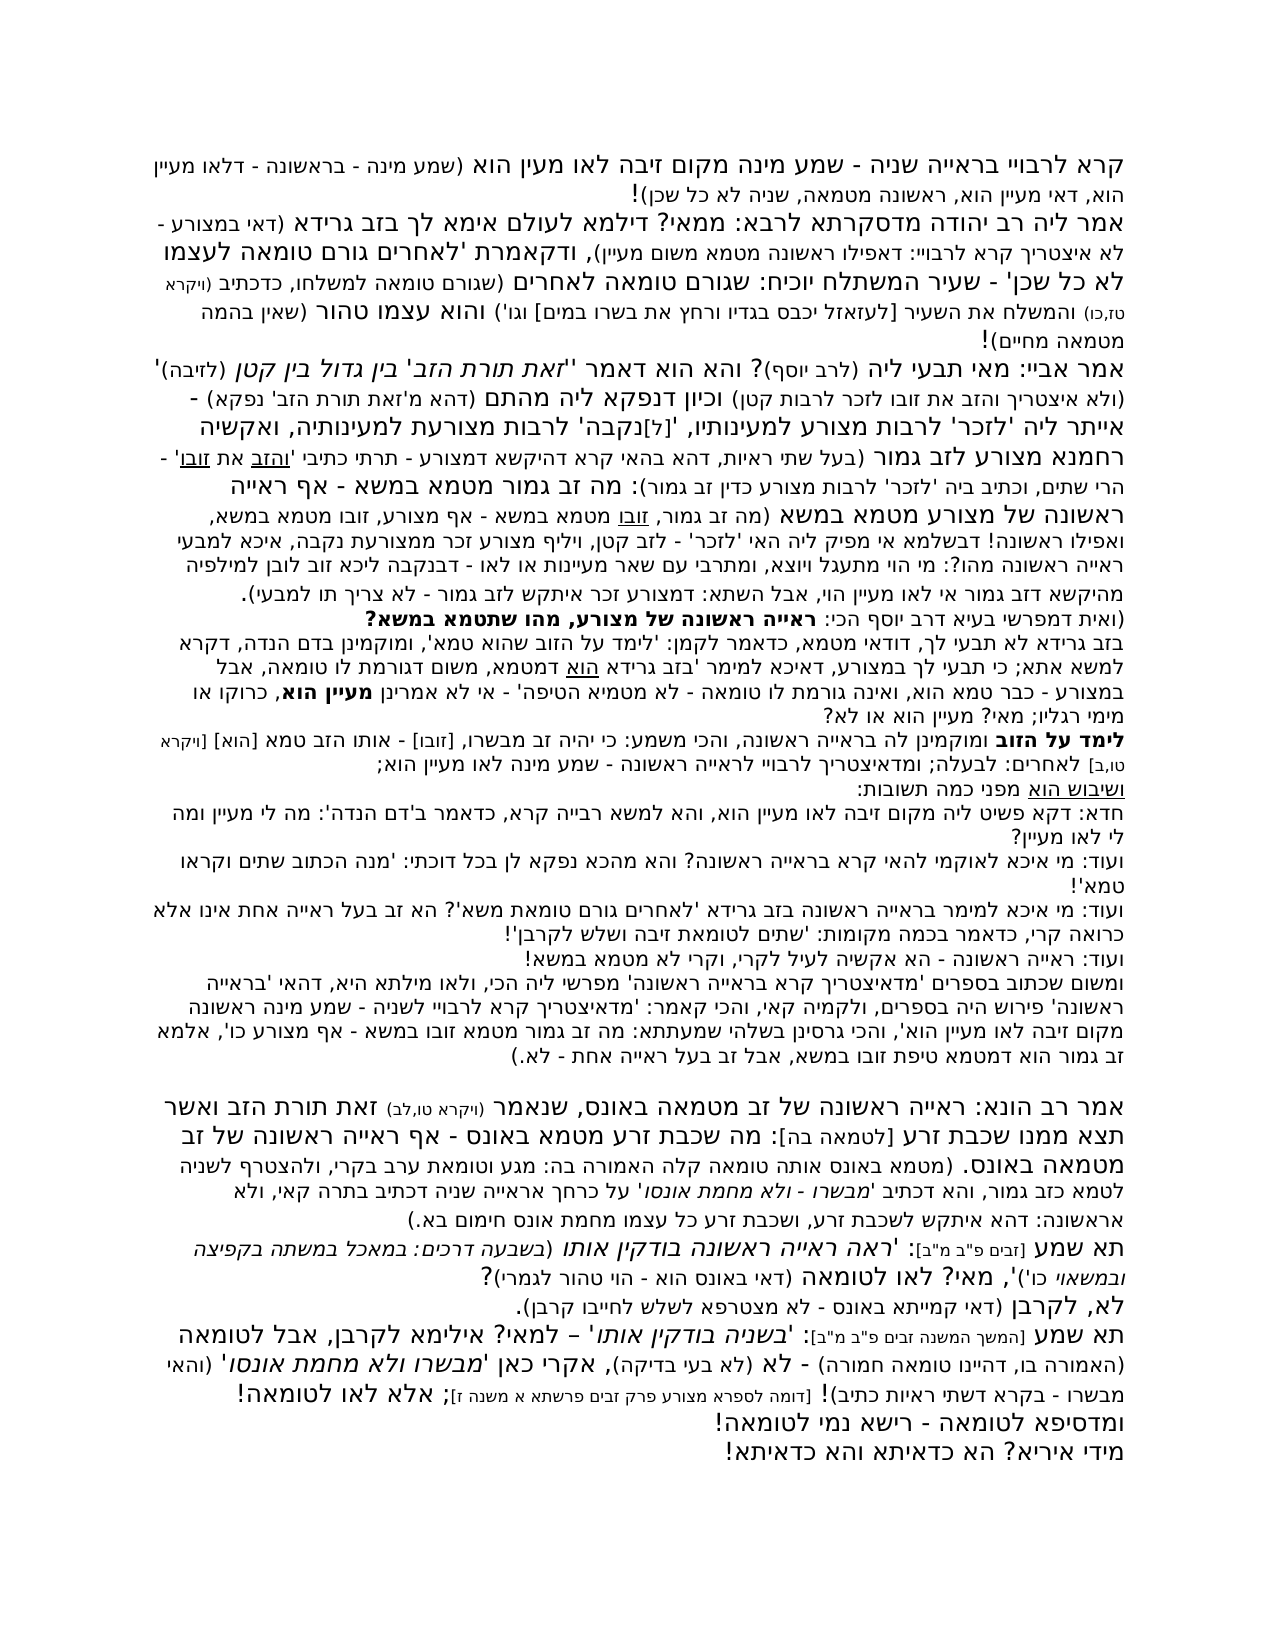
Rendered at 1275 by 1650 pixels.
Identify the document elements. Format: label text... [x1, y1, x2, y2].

text לימד על הזוב ומוקמינן לה בראייה ראשונה, והכי משמע: כי יהיה זב מבשרו, [זובו] - אותו הזב טמא [הוא] [ויקרא טו,ב] לאחרים: לבעלה; ומדאיצטריך לרבויי לראייה ראשונה - שמע מינה לאו מעיין הוא; [150, 728, 1125, 777]
text (ואית דמפרשי בעיא דרב יוסף הכי: ראייה ראשונה של מצורע, מהו שתטמא במשא? [150, 607, 1125, 631]
text אמר אביי: מאי תבעי ליה (לרב יוסף)? והא הוא דאמר ''זאת תורת הזב' בין גדול בין קטן (לזיבה)' (ולא איצטריך והזב את זובו לזכר לרבות קטן) וכיון דנפקא ליה מהתם (דהא מ'זאת תורת הזב' נפקא) - אייתר ליה 'לזכר' לרבות מצורע למעינותיו, '[ל]נקבה' לרבות מצורעת למעינותיה, ואקשיה רחמנא מצורע לזב גמור (בעל שתי ראיות, דהא בהאי קרא דהיקשא דמצורע - תרתי כתיבי 'והזב את זובו' - הרי שתים, וכתיב ביה 'לזכר' לרבות מצורע כדין זב גמור): מה זב גמור מטמא במשא - אף ראייה ראשונה של מצורע מטמא במשא (מה זב גמור, זובו מטמא במשא - אף מצורע, זובו מטמא במשא, ואפילו ראשונה! דבשלמא אי מפיק ליה האי 'לזכר' - לזב קטן, ויליף מצורע זכר ממצורעת נקבה, איכא למבעי ראייה ראשונה מהו?: מי הוי מתעגל ויוצא, ומתרבי עם שאר מעיינות או לאו - דבנקבה ליכא זוב לובן למילפיה מהיקשא דזב גמור אי לאו מעיין הוי, אבל השתא: דמצורע זכר איתקש לזב גמור - לא צריך תו למבעי). [150, 354, 1125, 607]
text חדא: דקא פשיט ליה מקום זיבה לאו מעיין הוא, והא למשא רבייה קרא, כדאמר ב'דם הנדה': מה לי מעיין ומה לי לאו מעיין? [150, 801, 1125, 849]
text מידי איריא? הא כדאיתא והא כדאיתא! [150, 1437, 1125, 1466]
text אמר רב הונא: ראייה ראשונה של זב מטמאה באונס, שנאמר (ויקרא טו,לב) זאת תורת הזב ואשר תצא ממנו שכבת זרע [לטמאה בה]: מה שכבת זרע מטמא באונס - אף ראייה ראשונה של זב מטמאה באונס. (מטמא באונס אותה טומאה קלה האמורה בה: מגע וטומאת ערב בקרי, ולהצטרף לשניה לטמא כזב גמור, והא דכתיב 'מבשרו - ולא מחמת אונסו' על כרחך אראייה שניה דכתיב בתרה קאי, ולא אראשונה: דהא איתקש לשכבת זרע, ושכבת זרע כל עצמו מחמת אונס חימום בא.) [150, 1092, 1125, 1233]
text ושיבוש הוא מפני כמה תשובות: [150, 777, 1125, 801]
text ועוד: מי איכא לאוקמי להאי קרא בראייה ראשונה? והא מהכא נפקא לן בכל דוכתי: 'מנה הכתוב שתים וקראו טמא'! [150, 849, 1125, 898]
text תא שמע [המשך המשנה זבים פ"ב מ"ב]: 'בשניה בודקין אותו' – למאי? אילימא לקרבן, אבל לטומאה (האמורה בו, דהיינו טומאה חמורה) - לא (לא בעי בדיקה), אקרי כאן 'מבשרו ולא מחמת אונסו' (והאי מבשרו - בקרא דשתי ראיות כתיב)! [דומה לספרא מצורע פרק זבים פרשתא א משנה ז]; אלא לאו לטומאה! ומדסיפא לטומאה - רישא נמי לטומאה! [150, 1321, 1125, 1437]
text ועוד: ראייה ראשונה - הא אקשיה לעיל לקרי, וקרי לא מטמא במשא! [150, 947, 1125, 971]
text אמר ליה רב יהודה מדסקרתא לרבא: ממאי? דילמא לעולם אימא לך בזב גרידא (דאי במצורע - לא איצטריך קרא לרבויי: דאפילו ראשונה מטמא משום מעיין), ודקאמרת 'לאחרים גורם טומאה לעצמו לא כל שכן' - שעיר המשתלח יוכיח: שגורם טומאה לאחרים (שגורם טומאה למשלחו, כדכתיב (ויקרא טז,כו) והמשלח את השעיר [לעזאזל יכבס בגדיו ורחץ את בשרו במים] וגו') והוא עצמו טהור (שאין בהמה מטמאה מחיים)! [150, 208, 1125, 354]
text קרא לרבויי בראייה שניה - שמע מינה מקום זיבה לאו מעין הוא (שמע מינה - בראשונה - דלאו מעיין הוא, דאי מעיין הוא, ראשונה מטמאה, שניה לא כל שכן)! [150, 150, 1125, 208]
text ועוד: מי איכא למימר בראייה ראשונה בזב גרידא 'לאחרים גורם טומאת משא'? הא זב בעל ראייה אחת אינו אלא כרואה קרי, כדאמר בכמה מקומות: 'שתים לטומאת זיבה ושלש לקרבן'! [150, 898, 1125, 947]
text לא, לקרבן (דאי קמייתא באונס - לא מצטרפא לשלש לחייבו קרבן). [150, 1291, 1125, 1321]
text ומשום שכתוב בספרים 'מדאיצטריך קרא בראייה ראשונה' מפרשי ליה הכי, ולאו מילתא היא, דהאי 'בראייה ראשונה' פירוש היה בספרים, ולקמיה קאי, והכי קאמר: 'מדאיצטריך קרא לרבויי לשניה - שמע מינה ראשונה מקום זיבה לאו מעיין הוא', והכי גרסינן בשלהי שמעתתא: מה זב גמור מטמא זובו במשא - אף מצורע כו', אלמא זב גמור הוא דמטמא טיפת זובו במשא, אבל זב בעל ראייה אחת - לא.) [150, 971, 1125, 1068]
text תא שמע [זבים פ"ב מ"ב]: 'ראה ראייה ראשונה בודקין אותו (בשבעה דרכים: במאכל במשתה בקפיצה ובמשאוי כו')', מאי? לאו לטומאה (דאי באונס הוא - הוי טהור לגמרי)? [150, 1233, 1125, 1291]
text בזב גרידא לא תבעי לך, דודאי מטמא, כדאמר לקמן: 'לימד על הזוב שהוא טמא', ומוקמינן בדם הנדה, דקרא למשא אתא; כי תבעי לך במצורע, דאיכא למימר 'בזב גרידא הוא דמטמא, משום דגורמת לו טומאה, אבל במצורע - כבר טמא הוא, ואינה גורמת לו טומאה - לא מטמיא הטיפה' - אי לא אמרינן מעיין הוא, כרוקו או מימי רגליו; מאי? מעיין הוא או לא? [150, 631, 1125, 728]
